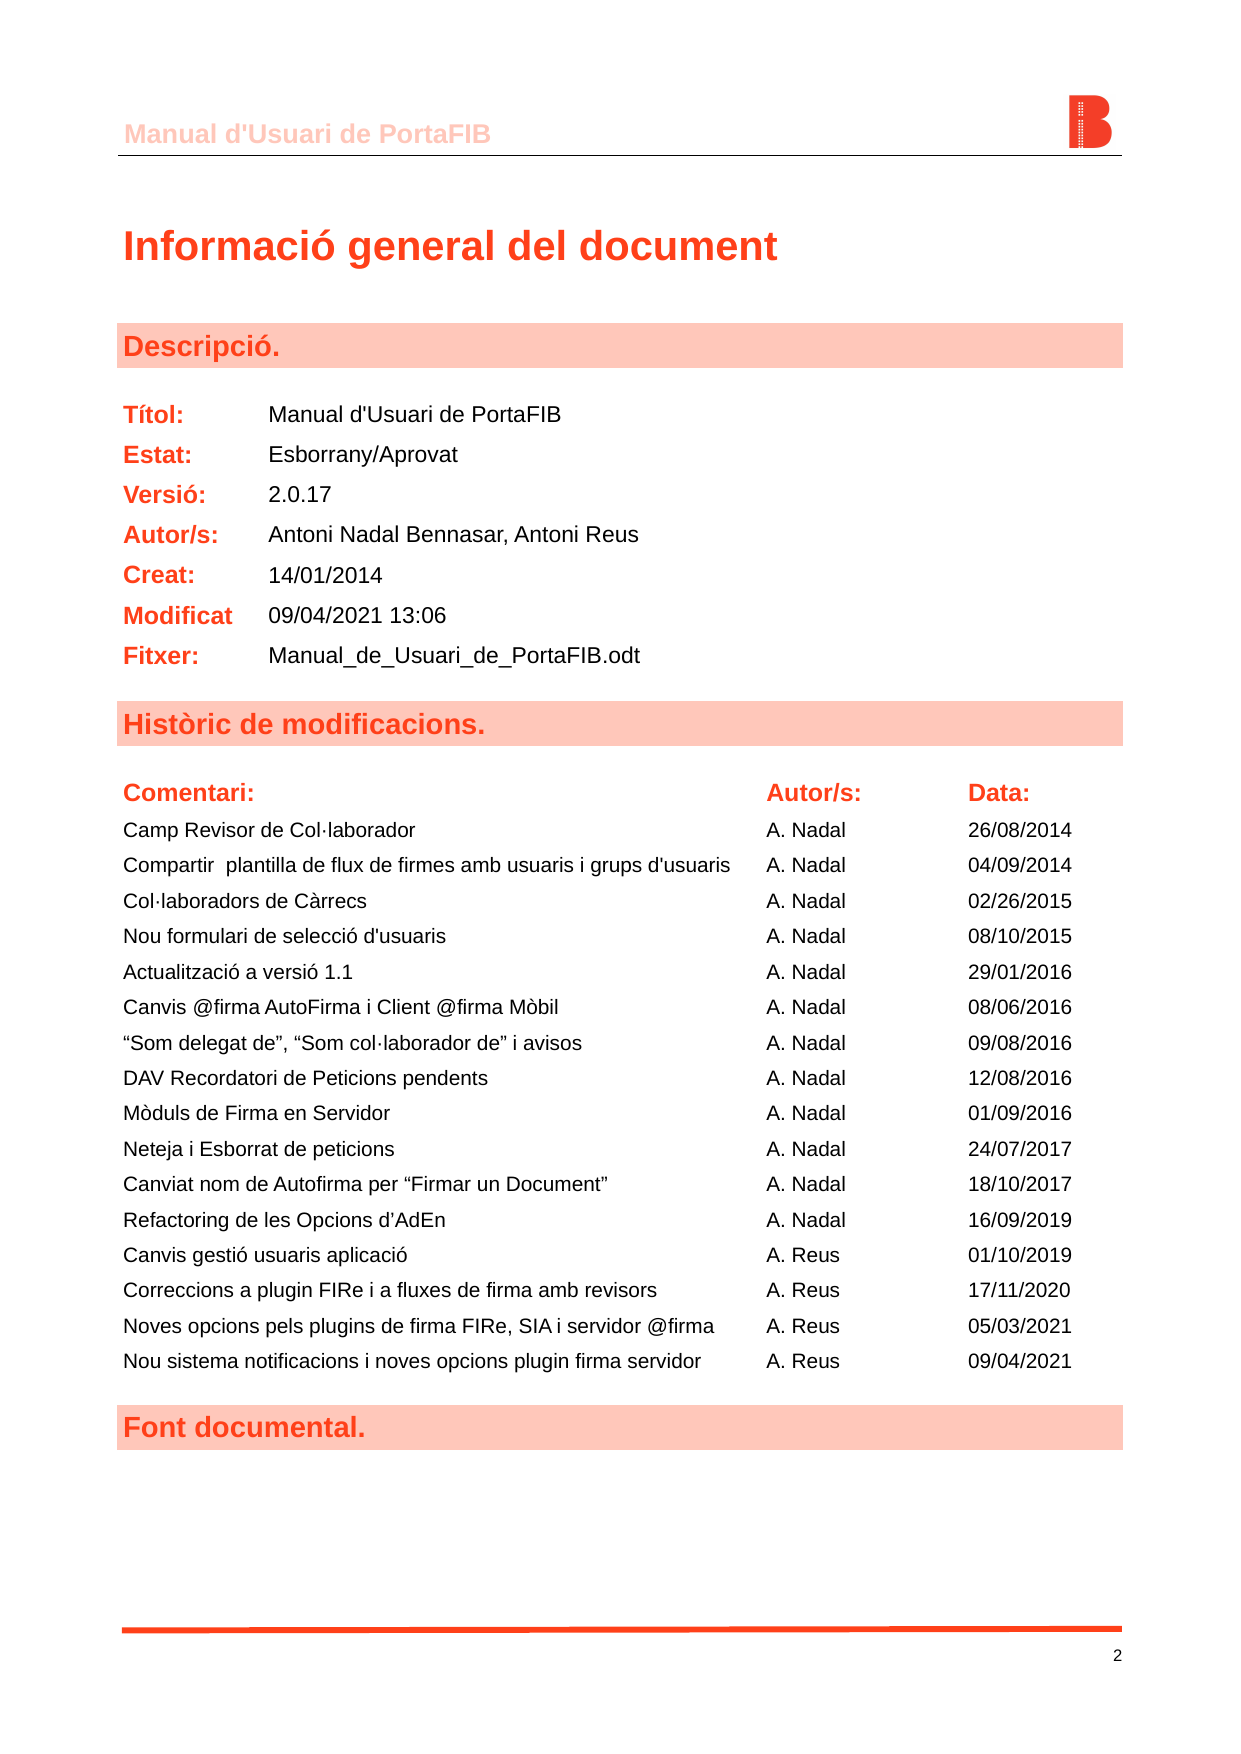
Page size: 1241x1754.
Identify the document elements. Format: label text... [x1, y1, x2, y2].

table_cell Descripció. [117, 323, 1123, 368]
table_cell Autor/s: [117, 515, 262, 555]
table_cell Manual_de_Usuari_de_PortaFIB.odt [262, 635, 1123, 675]
table_cell Canviat nom de Autofirma per “Firmar un Document” [117, 1166, 760, 1202]
table_cell [117, 1515, 1123, 1553]
table_cell 01/10/2019 [962, 1237, 1123, 1273]
table_cell 24/07/2017 [962, 1131, 1123, 1166]
table_cell A. Nadal [760, 989, 962, 1025]
table_cell A. Nadal [760, 883, 962, 918]
table_cell [117, 1379, 1123, 1405]
table_cell Font documental. [117, 1405, 1123, 1450]
table_cell Camp Revisor de Col·laborador [117, 812, 760, 848]
table_cell 14/01/2014 [262, 555, 1123, 595]
table_cell 16/09/2019 [962, 1202, 1123, 1237]
table_cell A. Nadal [760, 919, 962, 954]
table_cell [117, 368, 1123, 394]
table_cell [117, 1476, 1123, 1515]
table_cell Neteja i Esborrat de peticions [117, 1131, 760, 1166]
table_cell [117, 1450, 1123, 1476]
picture [1063, 94, 1117, 150]
table_cell Canvis gestió usuaris aplicació [117, 1237, 760, 1273]
table_cell A. Nadal [760, 812, 962, 848]
table_cell DAV Recordatori de Peticions pendents [117, 1060, 760, 1096]
table_cell Compartir plantilla de flux de firmes amb usuaris i grups d'usuaris [117, 848, 760, 883]
table_cell Fitxer: [117, 635, 262, 675]
table_cell Esborrany/Aprovat [262, 434, 1123, 474]
table_cell 17/11/2020 [962, 1273, 1123, 1308]
table_cell 26/02/2015 [962, 883, 1123, 918]
table_cell [117, 746, 1123, 772]
table_cell Noves opcions pels plugins de firma FIRe, SIA i servidor @firma [117, 1308, 760, 1343]
table_cell [117, 675, 1123, 701]
table_cell Refactoring de les Opcions d’AdEn [117, 1202, 760, 1237]
table_cell 08/06/2016 [962, 989, 1123, 1025]
table_cell A. Nadal [760, 1166, 962, 1202]
table_cell Creat: [117, 555, 262, 595]
table_cell Nou formulari de selecció d'usuaris [117, 919, 760, 954]
table_cell 10/08/2015 [962, 919, 1123, 954]
table_cell Data: [962, 772, 1123, 812]
table_cell Modificat [117, 595, 262, 635]
table_cell Canvis @firma AutoFirma i Client @firma Mòbil [117, 989, 760, 1025]
table_cell Nou sistema notificacions i noves opcions plugin firma servidor [117, 1344, 760, 1379]
table_cell A. Nadal [760, 1025, 962, 1060]
table_cell Versió: [117, 474, 262, 514]
table_cell A. Nadal [760, 1202, 962, 1237]
table_cell Comentari: [117, 772, 760, 812]
table_cell 01/09/2016 [962, 1096, 1123, 1131]
table_cell A. Nadal [760, 1131, 962, 1166]
table_cell A. Reus [760, 1308, 962, 1343]
table_cell Històric de modificacions. [117, 701, 1123, 746]
table_cell Actualització a versió 1.1 [117, 954, 760, 989]
table_cell 26/08/2014 [962, 812, 1123, 848]
table_cell A. Nadal [760, 954, 962, 989]
table_cell Títol: [117, 394, 262, 434]
table_cell 12/08/2016 [962, 1060, 1123, 1096]
table_cell 04/09/2014 [962, 848, 1123, 883]
table_cell 09/04/2021 [962, 1344, 1123, 1379]
table_cell A. Reus [760, 1273, 962, 1308]
table_cell Autor/s: [760, 772, 962, 812]
table_cell 09/04/2021 13:06 [262, 595, 1123, 635]
table_cell 2.0.17 [262, 474, 1123, 514]
table_cell A. Reus [760, 1237, 962, 1273]
table_cell A. Nadal [760, 848, 962, 883]
table_cell 09/08/2016 [962, 1025, 1123, 1060]
table_cell A. Nadal [760, 1096, 962, 1131]
table_cell 18/10/2017 [962, 1166, 1123, 1202]
table_cell Col·laboradors de Càrrecs [117, 883, 760, 918]
table_cell 05/03/2021 [962, 1308, 1123, 1343]
table_cell Estat: [117, 434, 262, 474]
table_header Informació general del document [117, 216, 1123, 323]
table_cell A. Reus [760, 1344, 962, 1379]
table_cell Correccions a plugin FIRe i a fluxes de firma amb revisors [117, 1273, 760, 1308]
table_cell Antoni Nadal Bennasar, Antoni Reus [262, 515, 1123, 555]
table_cell Manual d'Usuari de PortaFIB [262, 394, 1123, 434]
table_cell “Som delegat de”, “Som col·laborador de” i avisos [117, 1025, 760, 1060]
table_cell Mòduls de Firma en Servidor [117, 1096, 760, 1131]
table_cell A. Nadal [760, 1060, 962, 1096]
table_cell 29/01/2016 [962, 954, 1123, 989]
